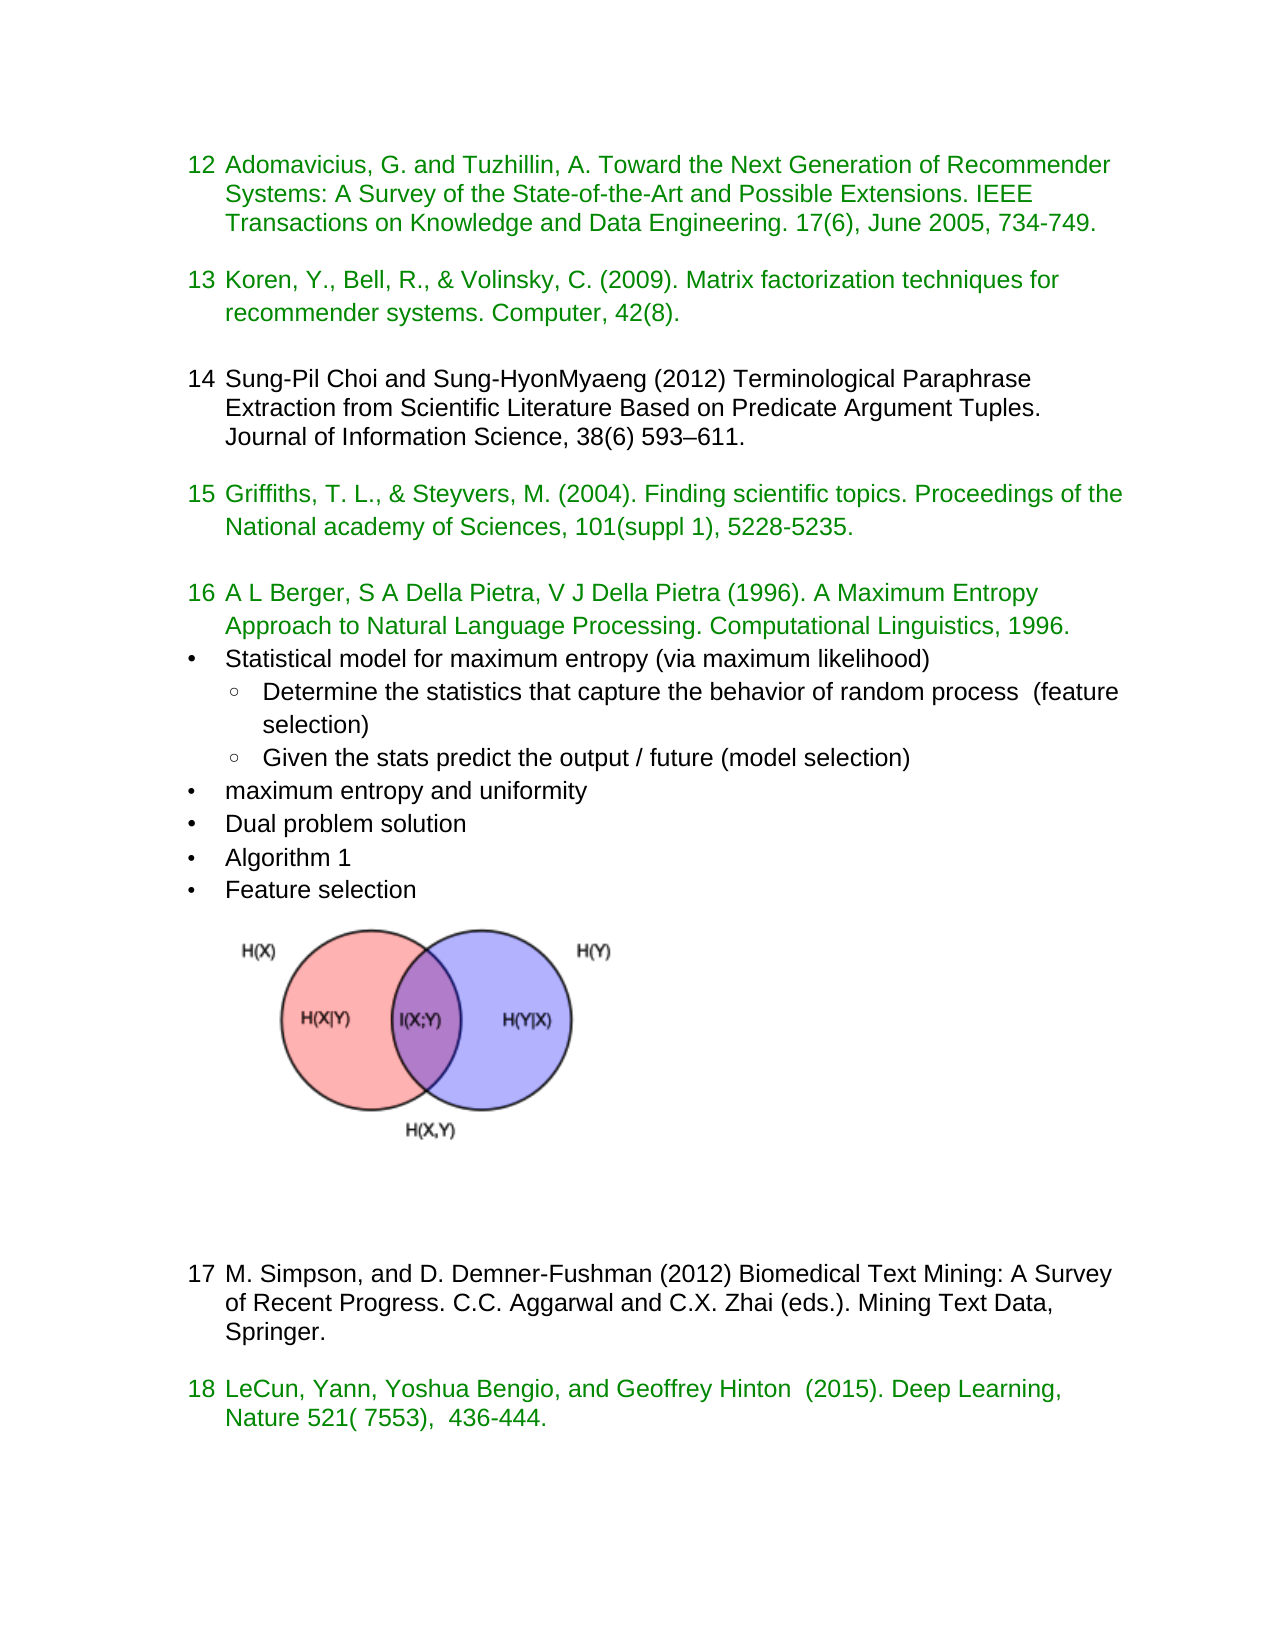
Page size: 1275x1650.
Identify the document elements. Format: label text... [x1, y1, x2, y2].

list Given the stats predict the output / future (model selection) [225, 743, 1125, 772]
list Sung-Pil Choi and Sung-HyonMyaeng (2012) Terminological Paraphrase Extraction from Scientific Literature Based on Predicate Argument Tuples. Journal of Information Science, 38(6) 593–611. [187, 364, 1125, 450]
list Algorithm 1 [187, 842, 1125, 871]
list Griffiths, T. L., & Steyvers, M. (2004). Finding scientific topics. Proceedings of the National academy of Sciences, 101(suppl 1), 5228-5235. [187, 479, 1125, 574]
list Statistical model for maximum entropy (via maximum likelihood) [187, 644, 1125, 673]
list Feature selection [187, 876, 1125, 904]
list Koren, Y., Bell, R., & Volinsky, C. (2009). Matrix factorization techniques for recommender systems. Computer, 42(8). [187, 265, 1125, 327]
list A L Berger, S A Della Pietra, V J Della Pietra (1996). A Maximum Entropy Approach to Natural Language Processing. Computational Linguistics, 1996. [187, 578, 1125, 640]
list maximum entropy and uniformity [187, 776, 1125, 805]
picture [225, 908, 625, 1190]
list M. Simpson, and D. Demner-Fushman (2012) Biomedical Text Mining: A Survey of Recent Progress. C.C. Aggarwal and C.X. Zhai (eds.). Mining Text Data, Springer. [187, 1259, 1125, 1346]
list Determine the statistics that capture the behavior of random process (feature selection) [225, 677, 1125, 739]
list LeCun, Yann, Yoshua Bengio, and Geoffrey Hinton (2015). Deep Learning, Nature 521( 7553), 436-444. [187, 1374, 1125, 1432]
list Dual problem solution [187, 809, 1125, 838]
list Adomavicius, G. and Tuzhillin, A. Toward the Next Generation of Recommender Systems: A Survey of the State-of-the-Art and Possible Extensions. IEEE Transactions on Knowledge and Data Engineering. 17(6), June 2005, 734-749. [187, 150, 1125, 236]
